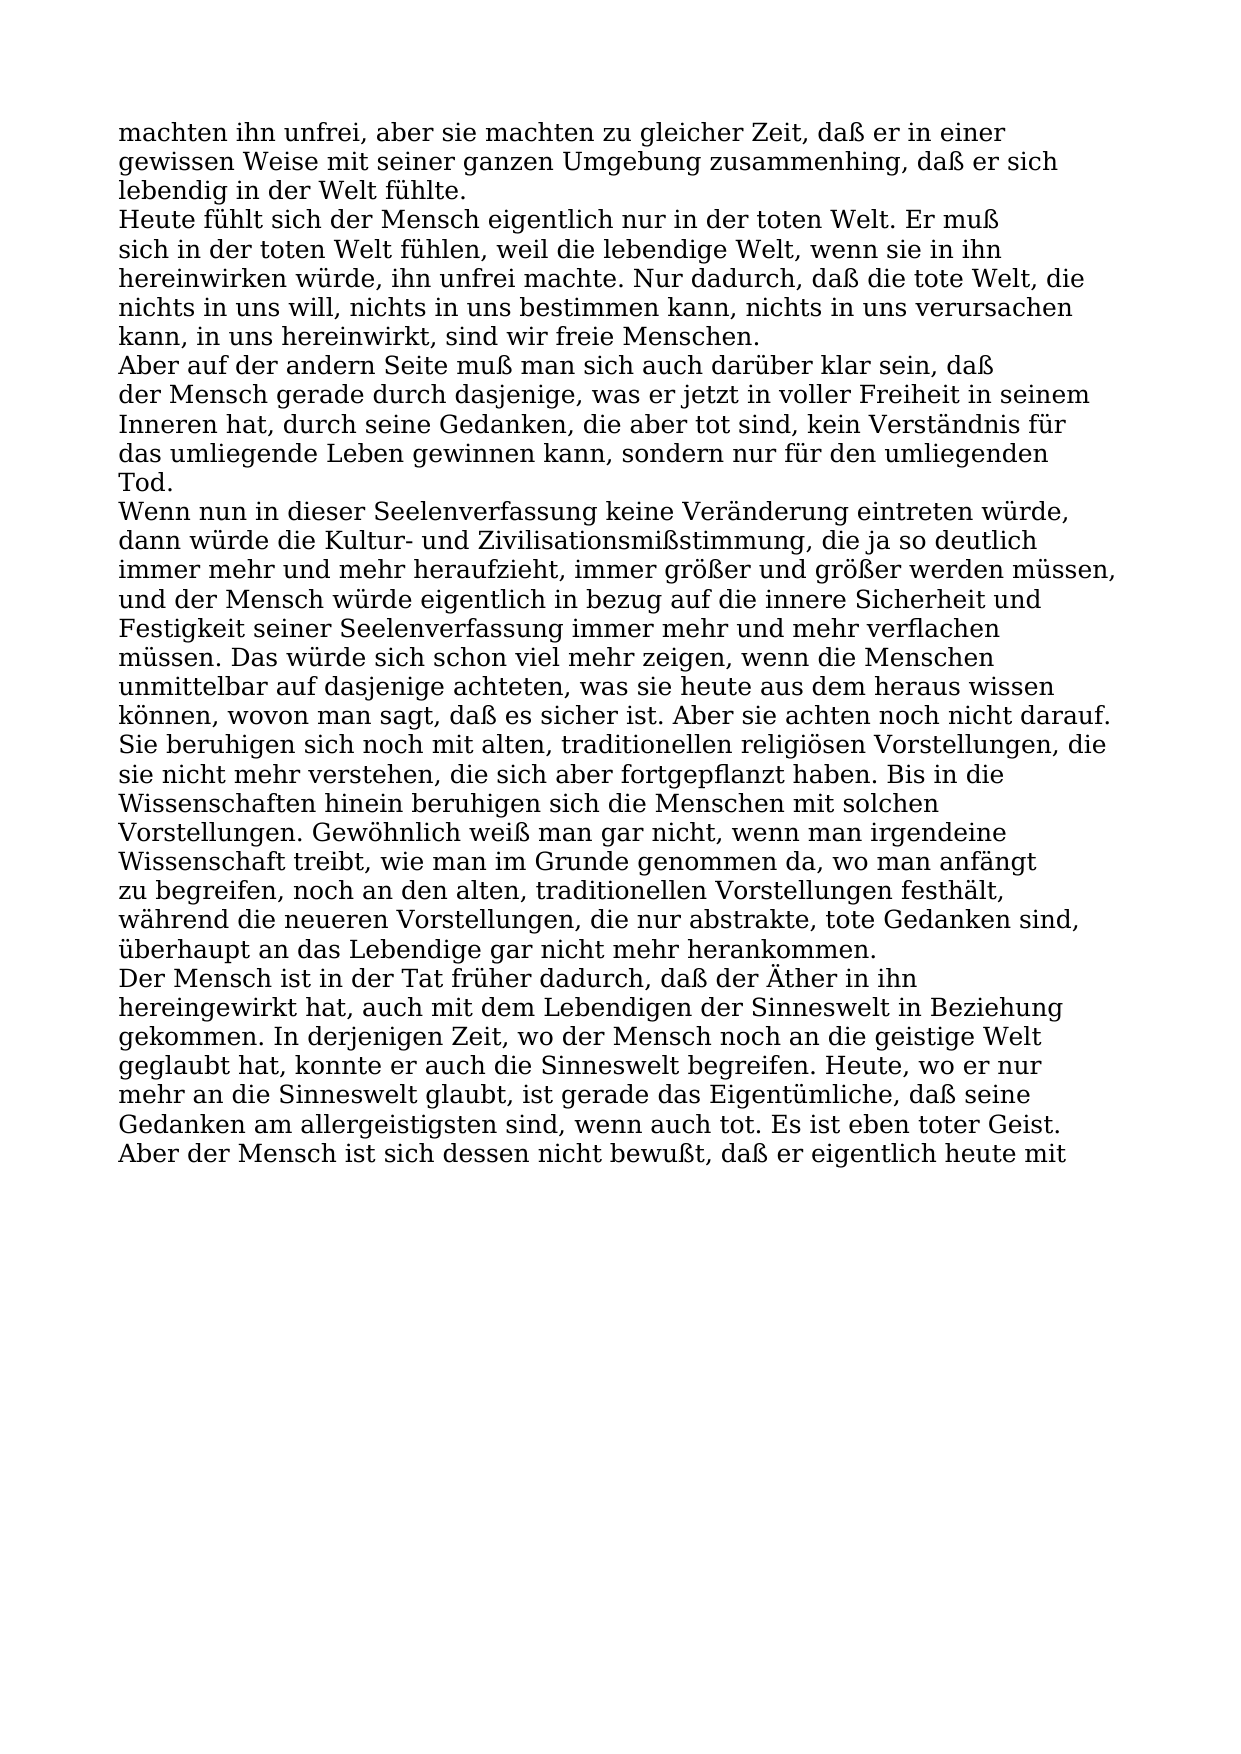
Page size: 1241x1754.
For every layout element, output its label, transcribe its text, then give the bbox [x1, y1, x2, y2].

text Vorstellungen. Gewöhnlich weiß man gar nicht, wenn man irgendeine [118, 818, 1122, 847]
text Festigkeit seiner Seelenverfassung immer mehr und mehr verflachen [118, 614, 1122, 643]
text und der Mensch würde eigentlich in bezug auf die innere Sicherheit und [118, 585, 1122, 614]
text nichts in uns will, nichts in uns bestimmen kann, nichts in uns verursachen [118, 293, 1122, 322]
text das umliegende Leben gewinnen kann, sondern nur für den umliegenden [118, 439, 1122, 468]
text hereinwirken würde, ihn unfrei machte. Nur dadurch, daß die tote Welt, die [118, 264, 1122, 293]
text zu begreifen, noch an den alten, traditionellen Vorstellungen festhält, [118, 876, 1122, 906]
text während die neueren Vorstellungen, die nur abstrakte, tote Gedanken sind, [118, 906, 1122, 935]
text sich in der toten Welt fühlen, weil die lebendige Welt, wenn sie in ihn [118, 235, 1122, 264]
text Heute fühlt sich der Mensch eigentlich nur in der toten Welt. Er muß [118, 206, 1122, 235]
text Wenn nun in dieser Seelenverfassung keine Veränderung eintreten würde, [118, 497, 1122, 526]
text überhaupt an das Lebendige gar nicht mehr herankommen. [118, 935, 1122, 964]
text Sie beruhigen sich noch mit alten, traditionellen religiösen Vorstellungen, die [118, 731, 1122, 760]
text kann, in uns hereinwirkt, sind wir freie Menschen. [118, 322, 1122, 351]
text Tod. [118, 468, 1122, 497]
text immer mehr und mehr heraufzieht, immer größer und größer werden müssen, [118, 556, 1122, 585]
text sie nicht mehr verstehen, die sich aber fortgepflanzt haben. Bis in die [118, 760, 1122, 789]
text lebendig in der Welt fühlte. [118, 176, 1122, 206]
text können, wovon man sagt, daß es sicher ist. Aber sie achten noch nicht darauf. [118, 701, 1122, 731]
text Gedanken am allergeistigsten sind, wenn auch tot. Es ist eben toter Geist. [118, 1110, 1122, 1139]
text Wissenschaften hinein beruhigen sich die Menschen mit solchen [118, 789, 1122, 818]
text Inneren hat, durch seine Gedanken, die aber tot sind, kein Verständnis für [118, 410, 1122, 439]
text machten ihn unfrei, aber sie machten zu gleicher Zeit, daß er in einer [118, 118, 1122, 147]
text der Mensch gerade durch dasjenige, was er jetzt in voller Freiheit in seinem [118, 381, 1122, 410]
text Aber der Mensch ist sich dessen nicht bewußt, daß er eigentlich heute mit [118, 1139, 1122, 1168]
text Der Mensch ist in der Tat früher dadurch, daß der Äther in ihn [118, 964, 1122, 993]
text dann würde die Kultur- und Zivilisationsmißstimmung, die ja so deutlich [118, 526, 1122, 556]
text unmittelbar auf dasjenige achteten, was sie heute aus dem heraus wissen [118, 672, 1122, 701]
text geglaubt hat, konnte er auch die Sinneswelt begreifen. Heute, wo er nur [118, 1051, 1122, 1081]
text gekommen. In derjenigen Zeit, wo der Mensch noch an die geistige Welt [118, 1022, 1122, 1051]
text gewissen Weise mit seiner ganzen Umgebung zusammenhing, daß er sich [118, 147, 1122, 176]
text mehr an die Sinneswelt glaubt, ist gerade das Eigentümliche, daß seine [118, 1081, 1122, 1110]
text Aber auf der andern Seite muß man sich auch darüber klar sein, daß [118, 351, 1122, 381]
text müssen. Das würde sich schon viel mehr zeigen, wenn die Menschen [118, 643, 1122, 672]
text Wissenschaft treibt, wie man im Grunde genommen da, wo man anfängt [118, 847, 1122, 876]
text hereingewirkt hat, auch mit dem Lebendigen der Sinneswelt in Beziehung [118, 993, 1122, 1022]
